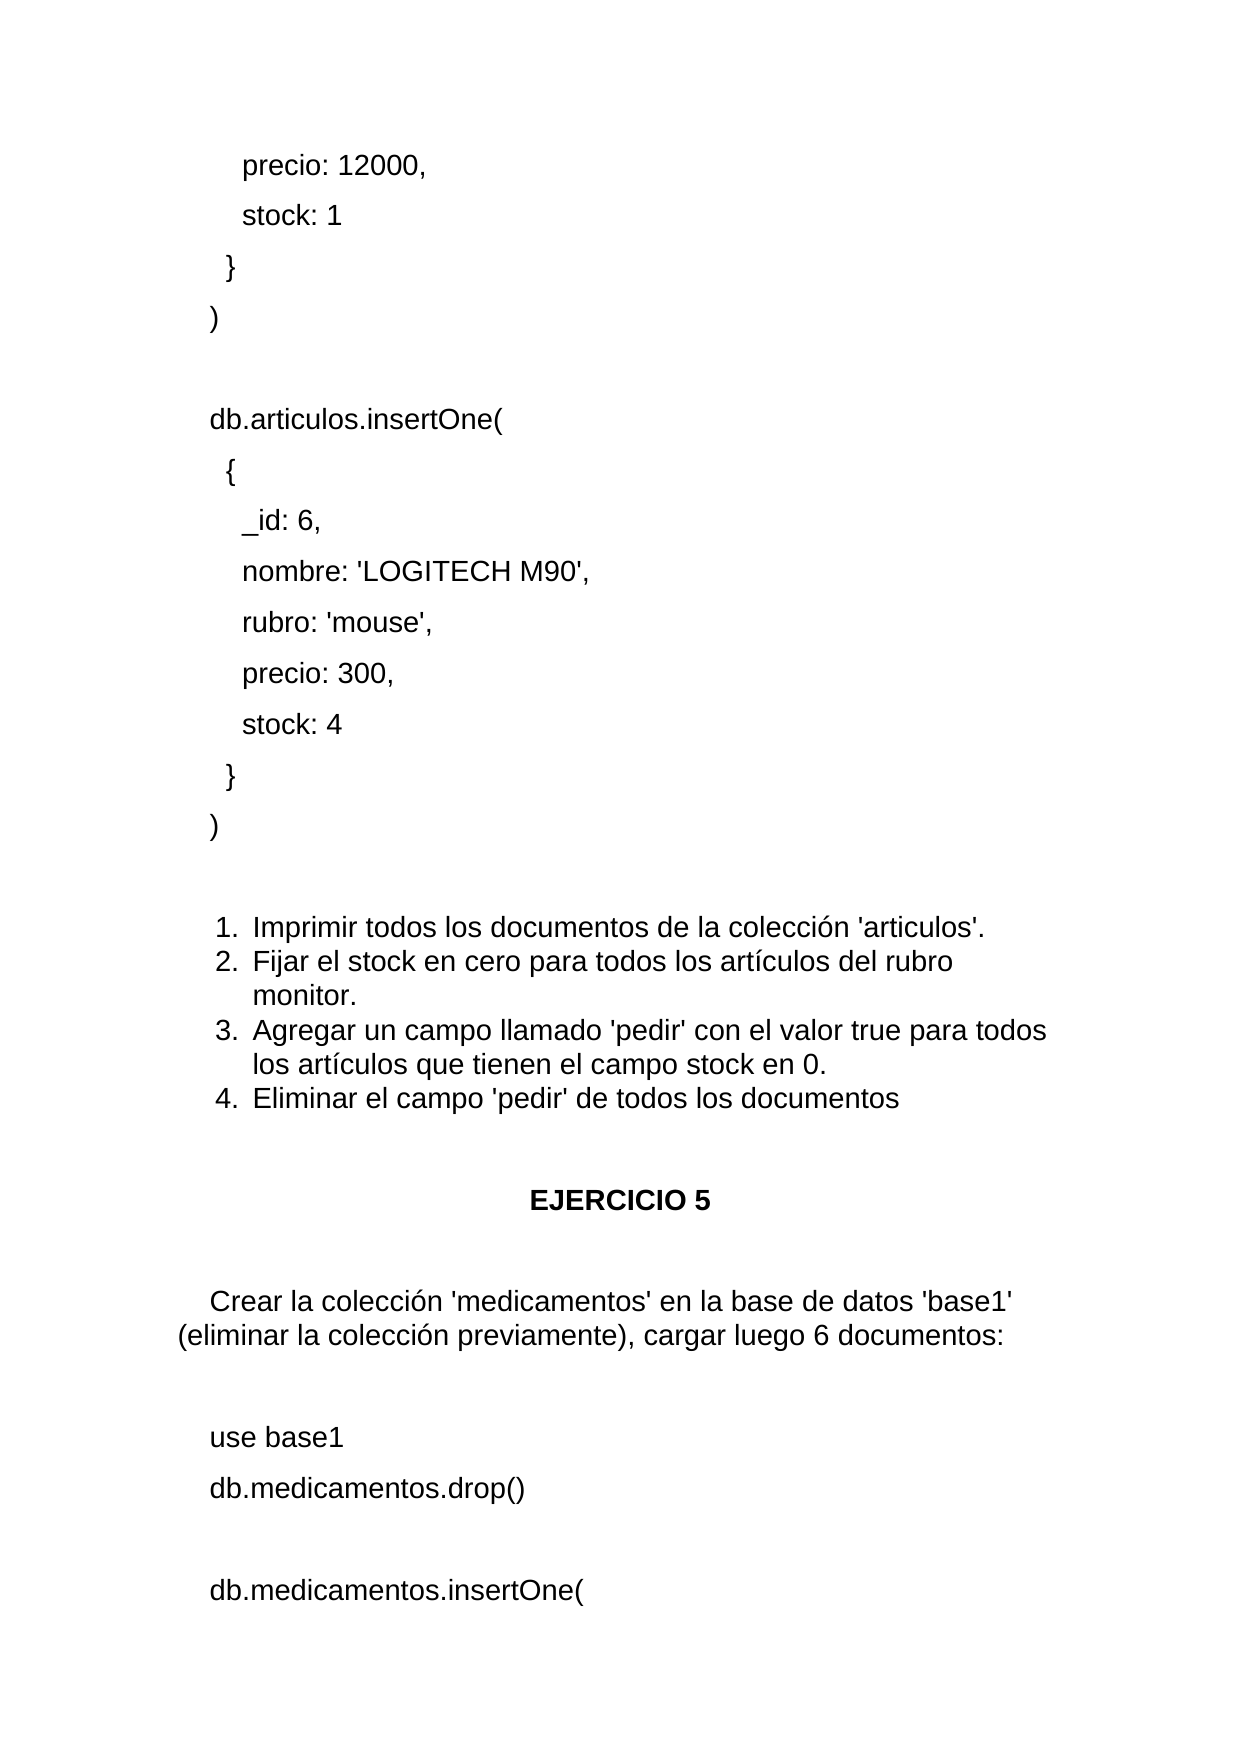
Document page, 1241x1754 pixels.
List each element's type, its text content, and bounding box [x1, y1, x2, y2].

text EJERCICIO 5 [177, 1183, 1063, 1216]
list Fijar el stock en cero para todos los artículos del rubro monitor. [215, 944, 1063, 1012]
text Crear la colección 'medicamentos' en la base de datos 'base1' (eliminar la colección previamente), cargar luego 6 documentos: [177, 1284, 1063, 1352]
text stock: 1 [177, 198, 1063, 232]
list Imprimir todos los documentos de la colección 'articulos'. [215, 910, 1063, 944]
text db.medicamentos.drop() [177, 1471, 1063, 1504]
text use base1 [177, 1420, 1063, 1454]
text nombre: 'LOGITECH M90', [177, 554, 1063, 588]
text db.articulos.insertOne( [177, 402, 1063, 435]
text _id: 6, [177, 503, 1063, 537]
text stock: 4 [177, 707, 1063, 740]
text db.medicamentos.insertOne( [177, 1573, 1063, 1606]
text precio: 12000, [177, 148, 1063, 181]
list Agregar un campo llamado 'pedir' con el valor true para todos los artículos que tienen el campo stock en 0. [215, 1013, 1063, 1080]
text precio: 300, [177, 656, 1063, 689]
text ) [177, 808, 1063, 842]
text { [177, 453, 1063, 486]
text rubro: 'mouse', [177, 605, 1063, 639]
text } [177, 249, 1063, 283]
list Eliminar el campo 'pedir' de todos los documentos [215, 1081, 1063, 1114]
text } [177, 758, 1063, 791]
text ) [177, 300, 1063, 334]
